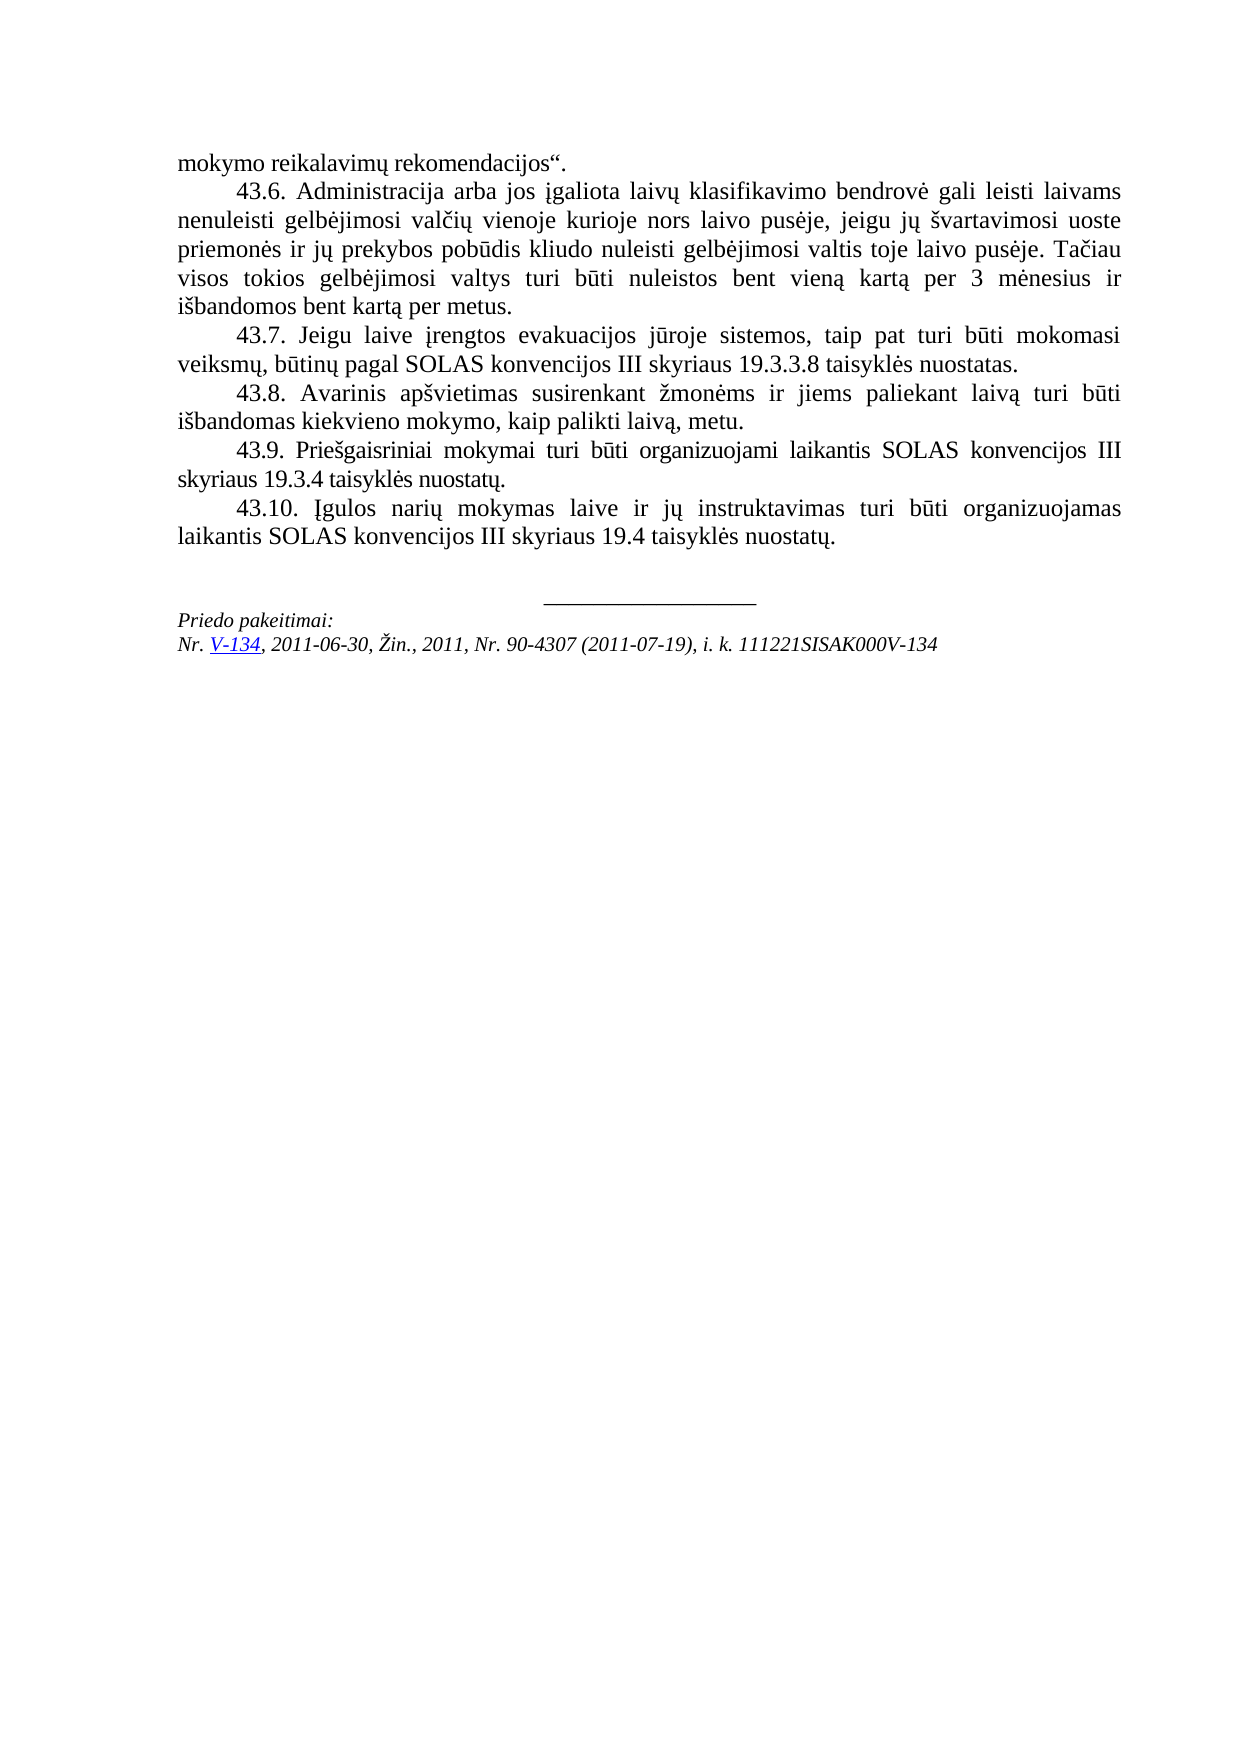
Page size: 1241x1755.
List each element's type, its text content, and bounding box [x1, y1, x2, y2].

text Priedo pakeitimai: [177, 608, 1122, 632]
text 43.7. Jeigu laive įrengtos evakuacijos jūroje sistemos, taip pat turi būti mokomasi veiksmų, būtinų pagal SOLAS konvencijos III skyriaus 19.3.3.8 taisyklės nuostatas. [177, 320, 1122, 378]
text 43.9. Priešgaisriniai mokymai turi būti organizuojami laikantis SOLAS konvencijos III skyriaus 19.3.4 taisyklės nuostatų. [177, 435, 1122, 493]
text 43.6. Administracija arba jos įgaliota laivų klasifikavimo bendrovė gali leisti laivams nenuleisti gelbėjimosi valčių vienoje kurioje nors laivo pusėje, jeigu jų švartavimosi uoste priemonės ir jų prekybos pobūdis kliudo nuleisti gelbėjimosi valtis toje laivo pusėje. Tačiau visos tokios gelbėjimosi valtys turi būti nuleistos bent vieną kartą per 3 mėnesius ir išbandomos bent kartą per metus. [177, 176, 1122, 320]
text 43.10. Įgulos narių mokymas laive ir jų instruktavimas turi būti organizuojamas laikantis SOLAS konvencijos III skyriaus 19.4 taisyklės nuostatų. [177, 493, 1122, 550]
text mokymo reikalavimų rekomendacijos“. [177, 148, 1122, 176]
text 43.8. Avarinis apšvietimas susirenkant žmonėms ir jiems paliekant laivą turi būti išbandomas kiekvieno mokymo, kaip palikti laivą, metu. [177, 378, 1122, 435]
text _________________ [177, 579, 1122, 608]
text Nr. V-134, 2011-06-30, Žin., 2011, Nr. 90-4307 (2011-07-19), i. k. 111221SISAK000V-134 [177, 632, 1122, 656]
